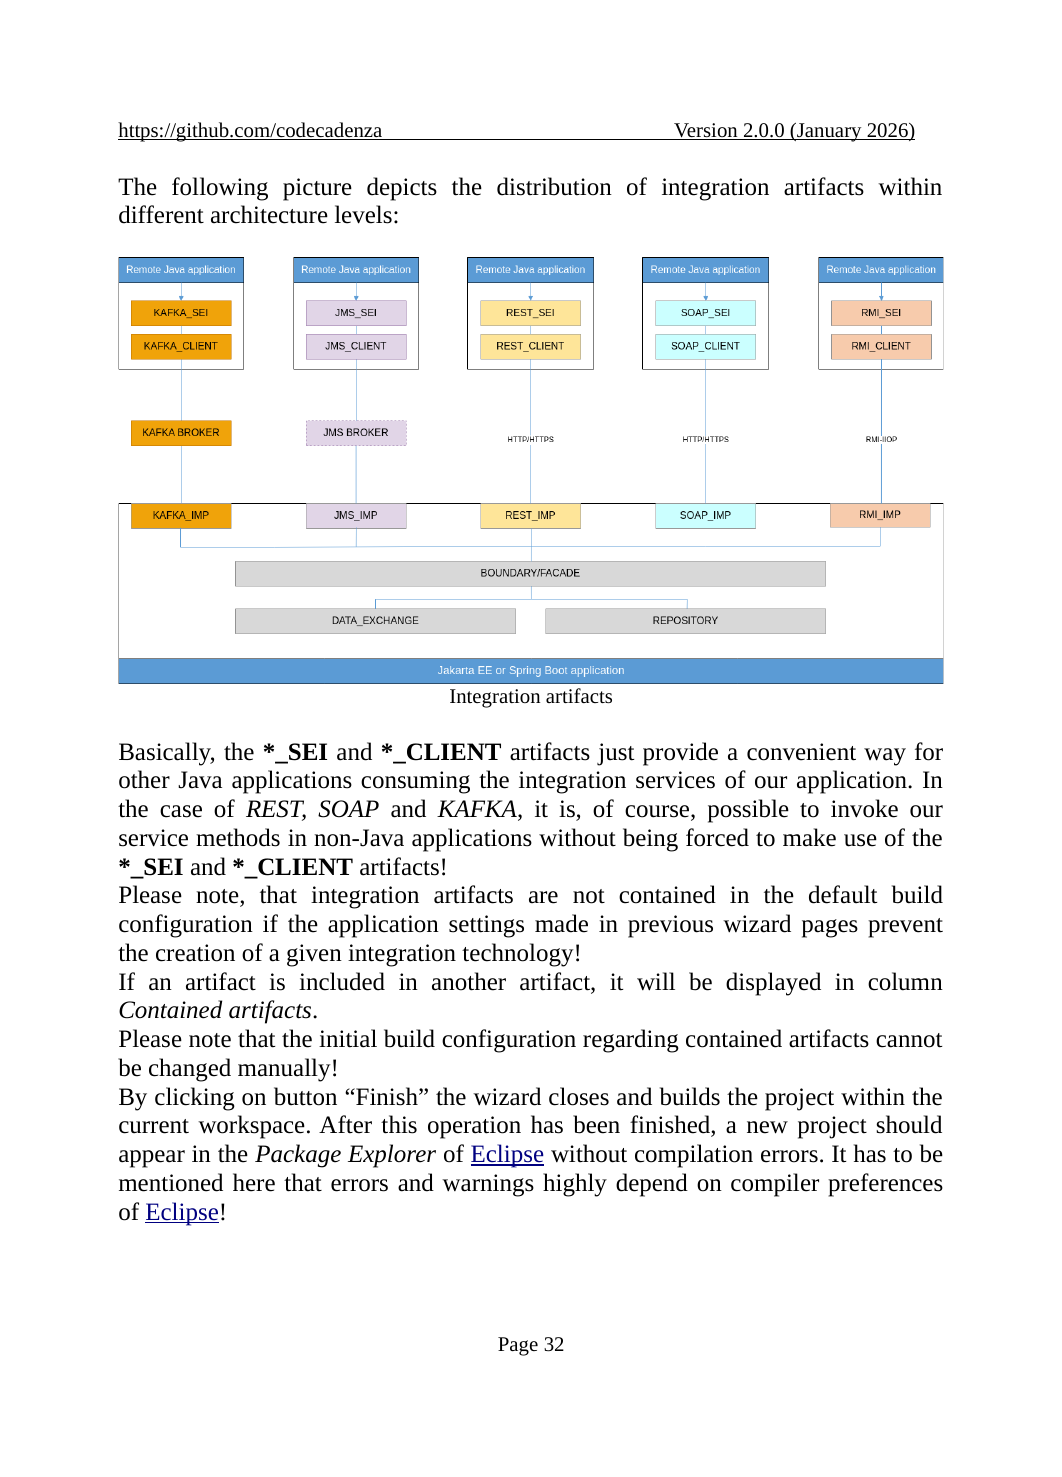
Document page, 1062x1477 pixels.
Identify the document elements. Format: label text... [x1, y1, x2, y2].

text If an artifact is included in another artifact, it will be displayed in column Contained artifacts. [118, 967, 944, 1024]
picture [118, 257, 944, 684]
text The following picture depicts the distribution of integration artifacts within different architecture levels: [118, 172, 944, 229]
text Integration artifacts [118, 684, 943, 708]
text Please note, that integration artifacts are not contained in the default build configuration if the application settings made in previous wizard pages prevent the creation of a given integration technology! [118, 881, 944, 967]
text By clicking on button “Finish” the wizard closes and builds the project within the current workspace. After this operation has been finished, a new project should appear in the Package Explorer of Eclipse without compilation errors. It has to be mentioned here that errors and warnings highly depend on compiler preferences of Eclipse! [118, 1082, 944, 1226]
text Basically, the *_SEI and *_CLIENT artifacts just provide a convenient way for other Java applications consuming the integration services of our application. In the case of REST, SOAP and KAFKA, it is, of course, possible to invoke our service methods in non-Java applications without being forced to make use of the *_SEI and *_CLIENT artifacts! [118, 737, 944, 881]
text Please note that the initial build configuration regarding contained artifacts cannot be changed manually! [118, 1024, 944, 1082]
